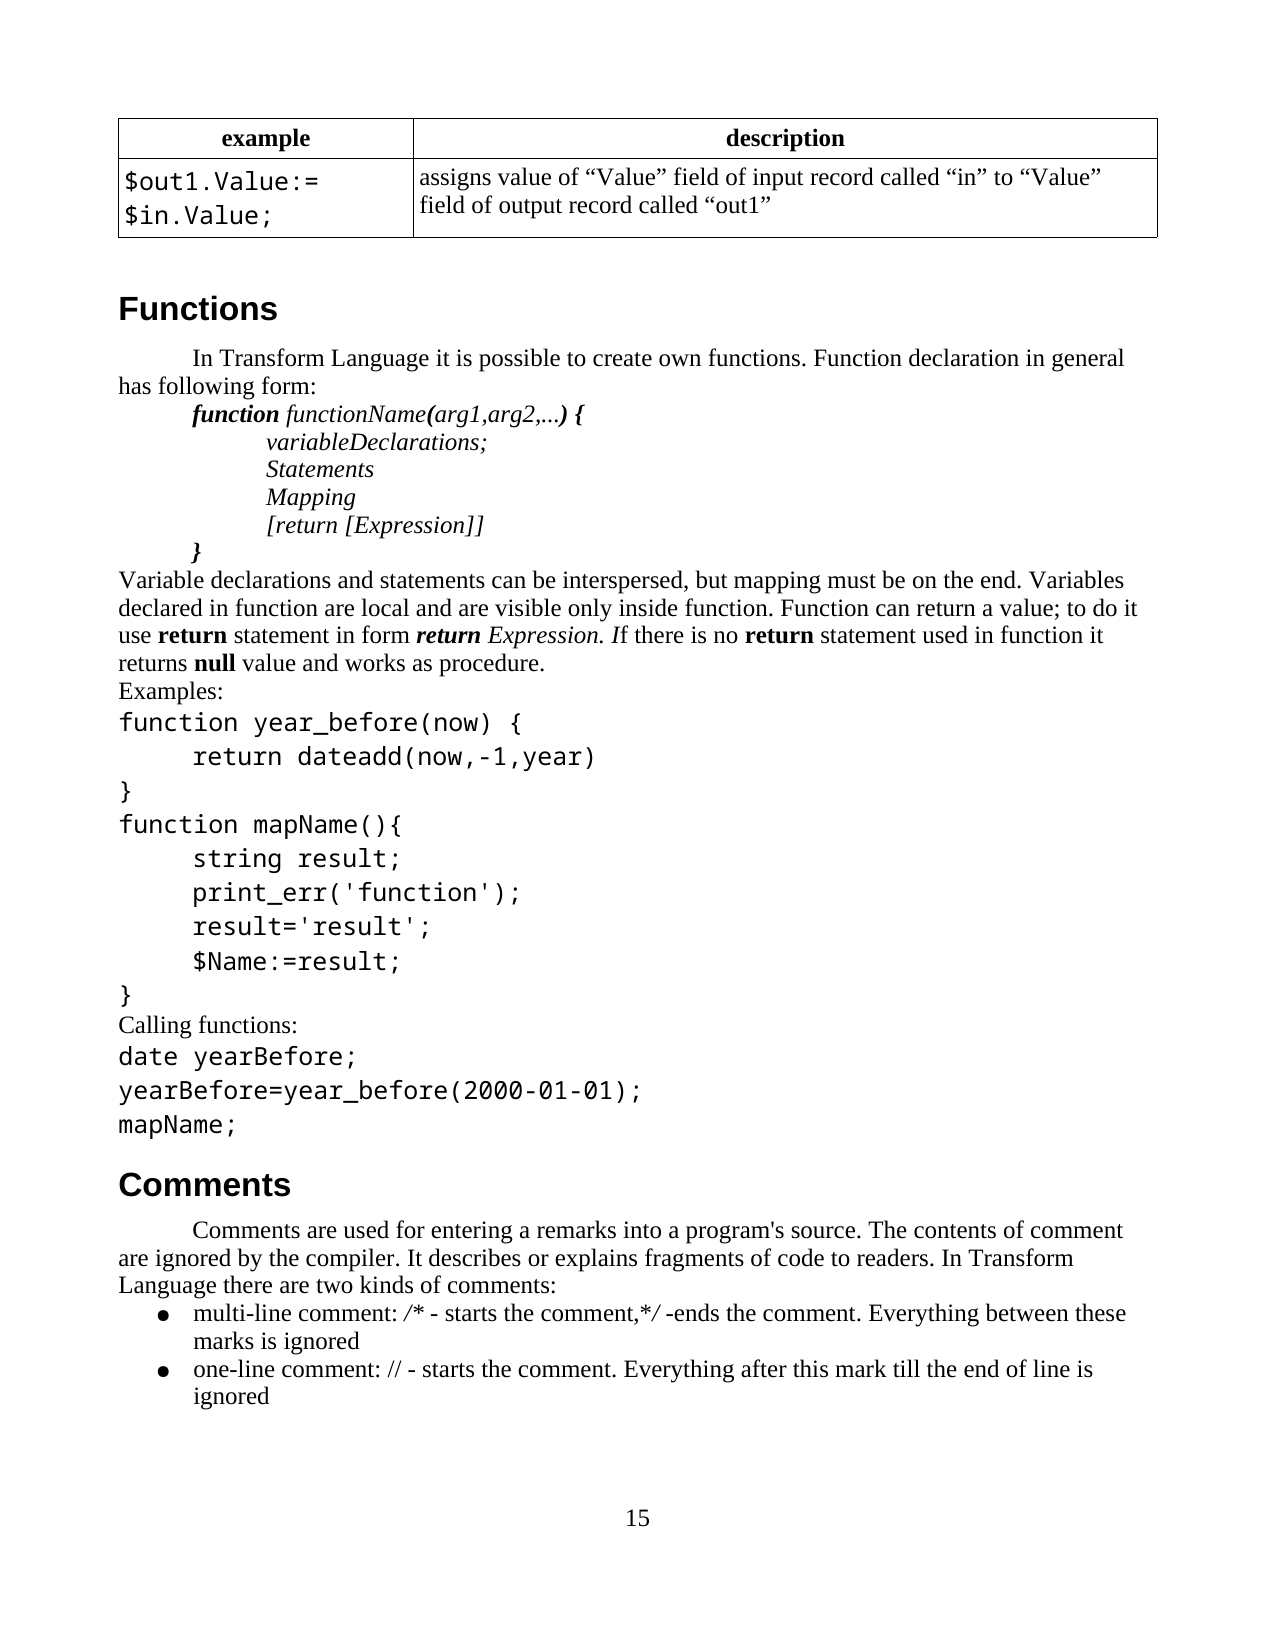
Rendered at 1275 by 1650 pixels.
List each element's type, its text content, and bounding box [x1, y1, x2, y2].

text function mapName(){ [118, 807, 1157, 841]
text } [118, 538, 1157, 566]
text result='result'; [118, 909, 1157, 943]
text } [118, 977, 1157, 1011]
subtitle Comments [118, 1166, 1157, 1204]
text yearBefore=year_before(2000-01-01); [118, 1073, 1157, 1107]
table_header example [119, 119, 413, 157]
subtitle Functions [118, 290, 1157, 327]
text function functionName(arg1,arg2,...) { [118, 400, 1157, 428]
table_header description [414, 119, 1157, 157]
text Statements [118, 455, 1157, 483]
text Comments are used for entering a remarks into a program's source. The contents of comment are ignored by the compiler. It describes or explains fragments of code to readers. In Transform Language there are two kinds of comments: [118, 1216, 1157, 1299]
text print_err('function'); [118, 875, 1157, 909]
table_cell $out1.Value:= $in.Value; [119, 159, 413, 237]
list one-line comment: // - starts the comment. Everything after this mark till the end of line is ignored [156, 1355, 1157, 1410]
text Calling functions: [118, 1011, 1157, 1039]
text string result; [118, 841, 1157, 875]
text } [118, 773, 1157, 807]
text Mapping [118, 483, 1157, 511]
text function year_before(now) { [118, 705, 1157, 739]
list multi-line comment: /* - starts the comment,*/ -ends the comment. Everything between these marks is ignored [156, 1299, 1157, 1355]
text date yearBefore; [118, 1039, 1157, 1073]
text Variable declarations and statements can be interspersed, but mapping must be on the end. Variables declared in function are local and are visible only inside function. Function can return a value; to do it use return statement in form return Expression. If there is no return statement used in function it returns null value and works as procedure. [118, 566, 1157, 677]
table_cell assigns value of “Value” field of input record called “in” to “Value” field of output record called “out1” [414, 159, 1157, 237]
text variableDeclarations; [118, 428, 1157, 455]
text return dateadd(now,-1,year) [118, 739, 1157, 773]
text mapName; [118, 1107, 1157, 1141]
text $Name:=result; [118, 943, 1157, 977]
text In Transform Language it is possible to create own functions. Function declaration in general has following form: [118, 340, 1157, 400]
text Examples: [118, 677, 1157, 705]
text [return [Expression]] [118, 511, 1157, 538]
